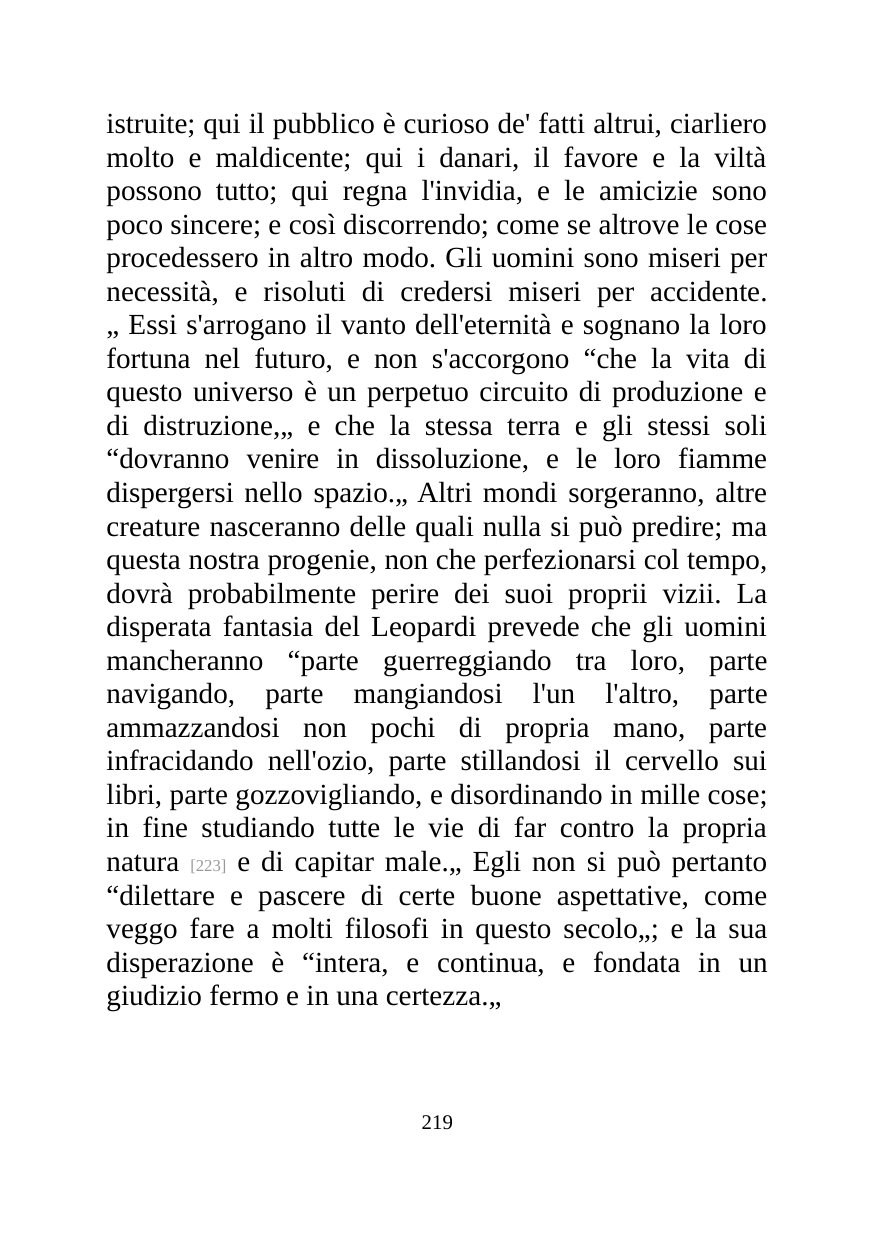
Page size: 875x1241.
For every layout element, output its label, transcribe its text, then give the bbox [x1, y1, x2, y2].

text istruite; qui il pubblico è curioso de' fatti altrui, ciarliero molto e maldicente; qui i danari, il favore e la viltà possono tutto; qui regna l'invidia, e le amicizie sono poco sincere; e così discorrendo; come se altrove le cose procedessero in altro modo. Gli uomini sono miseri per necessità, e risoluti di credersi miseri per accidente.„ Essi s'arrogano il vanto dell'eternità e sognano la loro fortuna nel futuro, e non s'accorgono “che la vita di questo universo è un perpetuo circuito di produzione e di distruzione,„ e che la stessa terra e gli stessi soli “dovranno venire in dissoluzione, e le loro fiamme dispergersi nello spazio.„ Altri mondi sorgeranno, altre creature nasceranno delle quali nulla si può predire; ma questa nostra progenie, non che perfezionarsi col tempo, dovrà probabilmente perire dei suoi proprii vizii. La disperata fantasia del Leopardi prevede che gli uomini mancheranno “parte guerreggiando tra loro, parte navigando, parte mangiandosi l'un l'altro, parte ammazzandosi non pochi di propria mano, parte infracidando nell'ozio, parte stillandosi il cervello sui libri, parte gozzovigliando, e disordinando in mille cose; in fine studiando tutte le vie di far contro la propria natura [223] e di capitar male.„ Egli non si può pertanto “dilettare e pascere di certe buone aspettative, come veggo fare a molti filosofi in questo secolo„; e la sua disperazione è “intera, e continua, e fondata in un giudizio fermo e in una certezza.„ [106, 106, 768, 1012]
